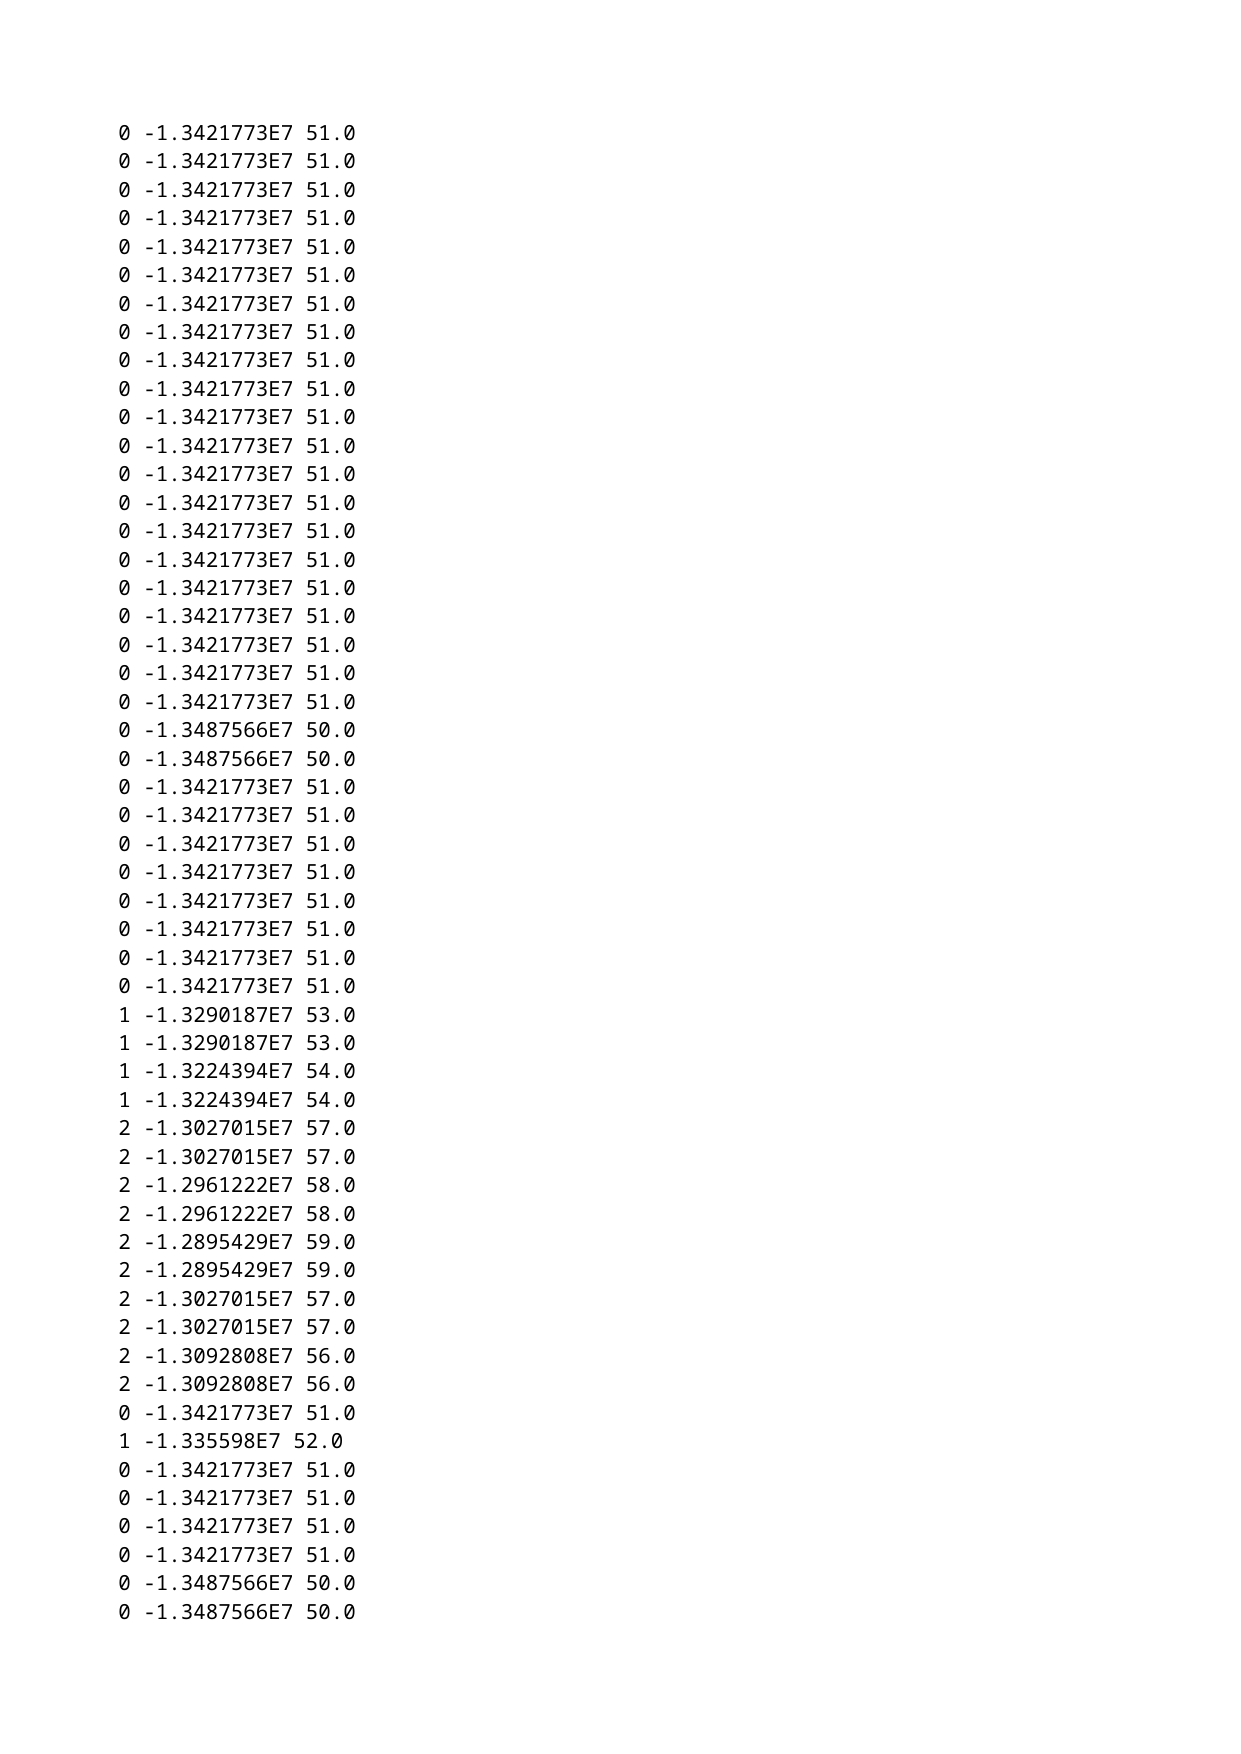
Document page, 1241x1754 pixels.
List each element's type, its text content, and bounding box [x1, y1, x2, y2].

text 0 -1.3421773E7 51.0 [118, 687, 1122, 715]
text 0 -1.3421773E7 51.0 [118, 1455, 1122, 1483]
text 0 -1.3421773E7 51.0 [118, 317, 1122, 346]
text 1 -1.3290187E7 53.0 [118, 1028, 1122, 1057]
text 0 -1.3487566E7 50.0 [118, 1568, 1122, 1597]
text 0 -1.3421773E7 51.0 [118, 402, 1122, 431]
text 0 -1.3421773E7 51.0 [118, 203, 1122, 232]
text 0 -1.3421773E7 51.0 [118, 801, 1122, 829]
text 2 -1.2961222E7 58.0 [118, 1170, 1122, 1199]
text 2 -1.3027015E7 57.0 [118, 1312, 1122, 1341]
text 0 -1.3421773E7 51.0 [118, 914, 1122, 943]
text 0 -1.3421773E7 51.0 [118, 374, 1122, 402]
text 0 -1.3487566E7 50.0 [118, 715, 1122, 744]
text 0 -1.3421773E7 51.0 [118, 943, 1122, 971]
text 0 -1.3487566E7 50.0 [118, 1597, 1122, 1625]
text 0 -1.3421773E7 51.0 [118, 602, 1122, 630]
text 1 -1.3224394E7 54.0 [118, 1057, 1122, 1085]
text 0 -1.3421773E7 51.0 [118, 971, 1122, 1000]
text 0 -1.3421773E7 51.0 [118, 175, 1122, 203]
text 0 -1.3421773E7 51.0 [118, 289, 1122, 317]
text 1 -1.3290187E7 53.0 [118, 1000, 1122, 1028]
text 0 -1.3421773E7 51.0 [118, 1512, 1122, 1540]
text 0 -1.3421773E7 51.0 [118, 346, 1122, 374]
text 0 -1.3487566E7 50.0 [118, 744, 1122, 772]
text 0 -1.3421773E7 51.0 [118, 886, 1122, 914]
text 0 -1.3421773E7 51.0 [118, 118, 1122, 147]
text 0 -1.3421773E7 51.0 [118, 857, 1122, 886]
text 0 -1.3421773E7 51.0 [118, 630, 1122, 658]
text 0 -1.3421773E7 51.0 [118, 232, 1122, 260]
text 2 -1.2961222E7 58.0 [118, 1199, 1122, 1227]
text 0 -1.3421773E7 51.0 [118, 1398, 1122, 1426]
text 0 -1.3421773E7 51.0 [118, 459, 1122, 488]
text 0 -1.3421773E7 51.0 [118, 488, 1122, 516]
text 2 -1.3027015E7 57.0 [118, 1142, 1122, 1170]
text 0 -1.3421773E7 51.0 [118, 829, 1122, 857]
text 0 -1.3421773E7 51.0 [118, 545, 1122, 573]
text 1 -1.335598E7 52.0 [118, 1426, 1122, 1455]
text 2 -1.3092808E7 56.0 [118, 1369, 1122, 1398]
text 0 -1.3421773E7 51.0 [118, 658, 1122, 687]
text 0 -1.3421773E7 51.0 [118, 772, 1122, 801]
text 2 -1.3027015E7 57.0 [118, 1284, 1122, 1312]
text 1 -1.3224394E7 54.0 [118, 1085, 1122, 1113]
text 0 -1.3421773E7 51.0 [118, 260, 1122, 289]
text 2 -1.3027015E7 57.0 [118, 1113, 1122, 1142]
text 2 -1.3092808E7 56.0 [118, 1341, 1122, 1369]
text 0 -1.3421773E7 51.0 [118, 573, 1122, 602]
text 0 -1.3421773E7 51.0 [118, 1483, 1122, 1512]
text 0 -1.3421773E7 51.0 [118, 431, 1122, 459]
text 0 -1.3421773E7 51.0 [118, 1540, 1122, 1568]
text 2 -1.2895429E7 59.0 [118, 1256, 1122, 1284]
text 0 -1.3421773E7 51.0 [118, 147, 1122, 175]
text 0 -1.3421773E7 51.0 [118, 516, 1122, 545]
text 2 -1.2895429E7 59.0 [118, 1227, 1122, 1256]
